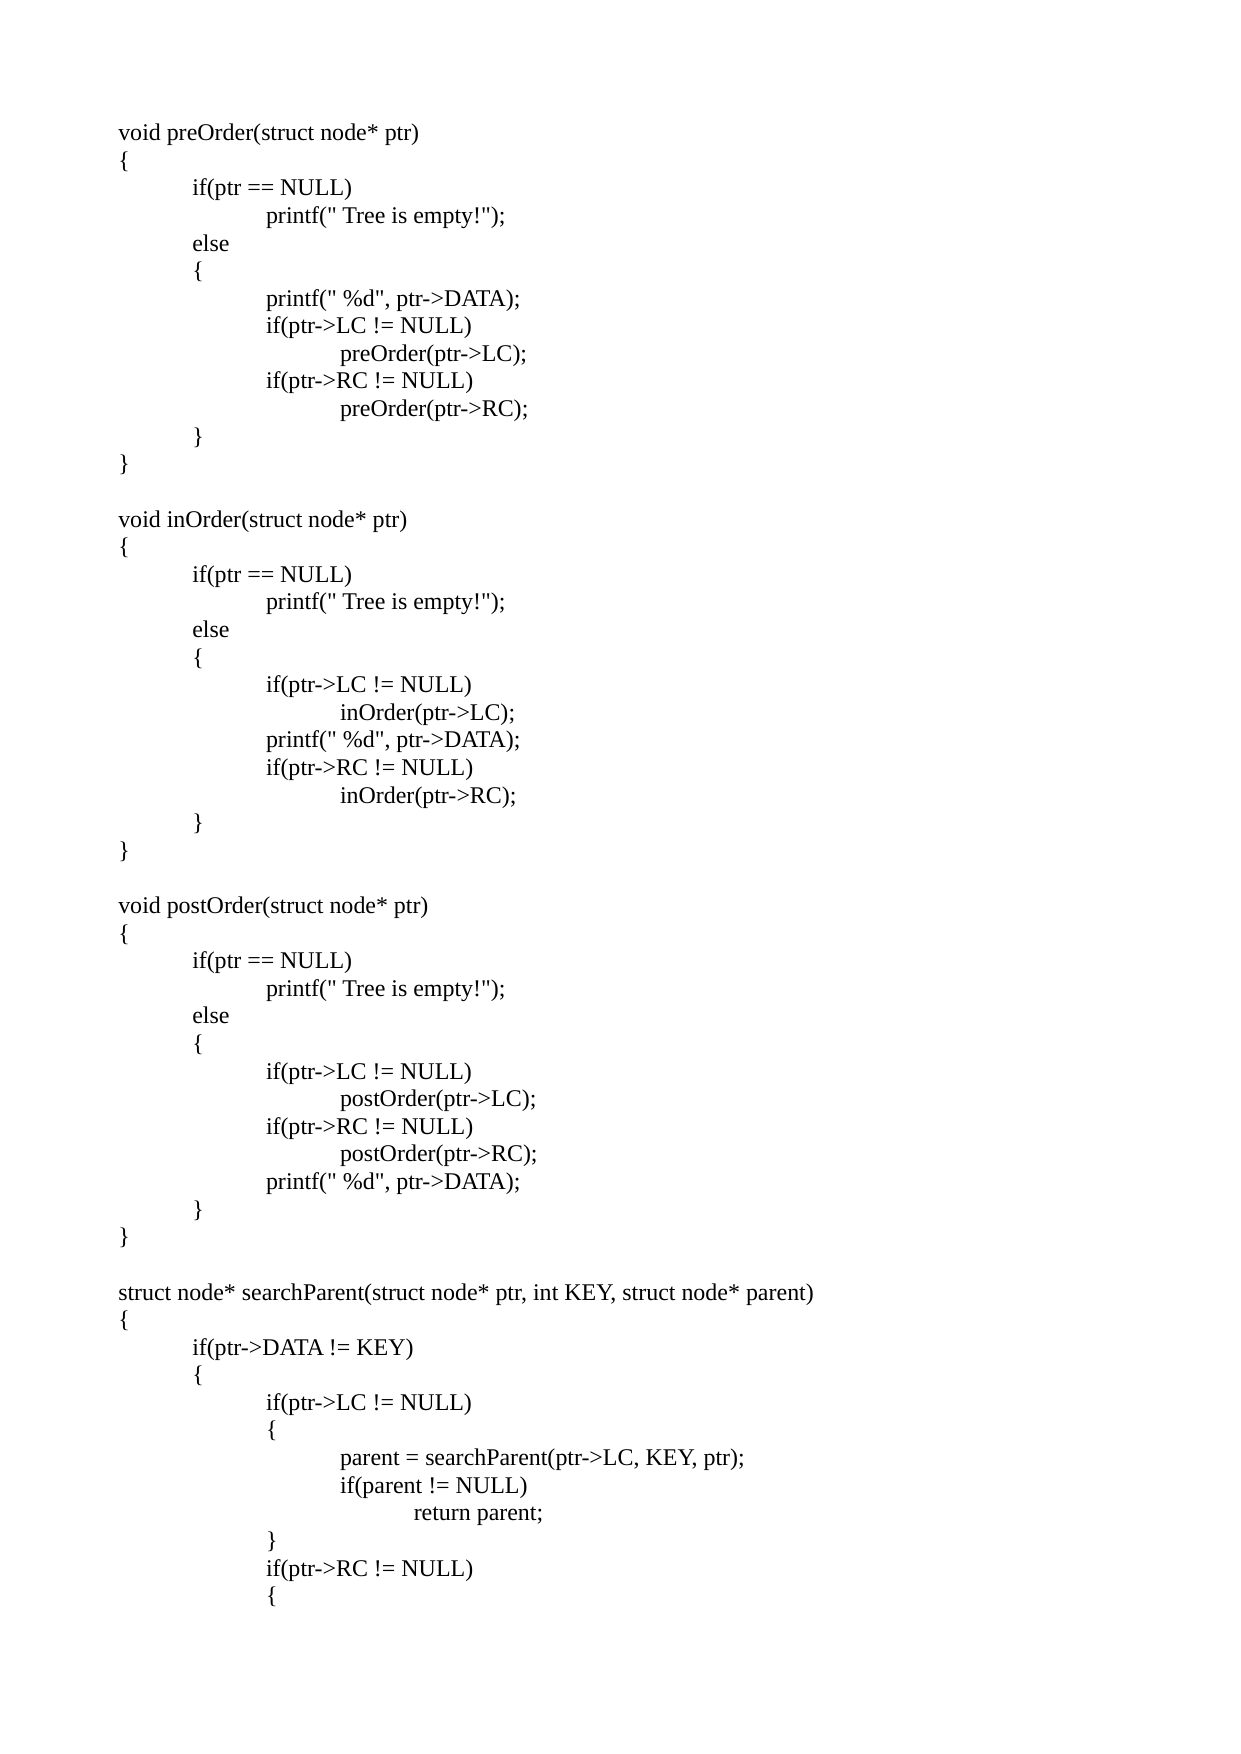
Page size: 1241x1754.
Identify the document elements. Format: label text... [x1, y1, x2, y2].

text { [118, 1305, 1122, 1333]
text printf(" Tree is empty!"); [118, 587, 1122, 615]
text return parent; [118, 1498, 1122, 1526]
text parent = searchParent(ptr->LC, KEY, ptr); [118, 1443, 1122, 1471]
text printf(" %d", ptr->DATA); [118, 725, 1122, 753]
text { [118, 146, 1122, 173]
text { [118, 1581, 1122, 1609]
text inOrder(ptr->RC); [118, 781, 1122, 808]
text preOrder(ptr->LC); [118, 339, 1122, 367]
text if(ptr == NULL) [118, 560, 1122, 587]
text } [118, 1526, 1122, 1553]
text if(ptr->LC != NULL) [118, 1388, 1122, 1416]
text struct node* searchParent(struct node* ptr, int KEY, struct node* parent) [118, 1277, 1122, 1305]
text } [118, 1195, 1122, 1222]
text void inOrder(struct node* ptr) [118, 504, 1122, 532]
text } [118, 1222, 1122, 1250]
text { [118, 919, 1122, 946]
text if(ptr == NULL) [118, 946, 1122, 974]
text printf(" Tree is empty!"); [118, 201, 1122, 228]
text if(ptr->LC != NULL) [118, 311, 1122, 339]
text if(ptr->LC != NULL) [118, 1057, 1122, 1084]
text { [118, 1360, 1122, 1388]
text printf(" %d", ptr->DATA); [118, 1167, 1122, 1195]
text if(parent != NULL) [118, 1471, 1122, 1498]
text { [118, 1416, 1122, 1443]
text } [118, 422, 1122, 449]
text if(ptr->DATA != KEY) [118, 1333, 1122, 1360]
text inOrder(ptr->LC); [118, 698, 1122, 725]
text if(ptr->RC != NULL) [118, 367, 1122, 394]
text void preOrder(struct node* ptr) [118, 118, 1122, 146]
text printf(" Tree is empty!"); [118, 974, 1122, 1001]
text if(ptr->RC != NULL) [118, 1112, 1122, 1139]
text { [118, 1029, 1122, 1057]
text else [118, 1001, 1122, 1029]
text postOrder(ptr->LC); [118, 1084, 1122, 1112]
text void postOrder(struct node* ptr) [118, 891, 1122, 919]
text preOrder(ptr->RC); [118, 394, 1122, 422]
text { [118, 256, 1122, 284]
text if(ptr == NULL) [118, 173, 1122, 201]
text if(ptr->RC != NULL) [118, 1553, 1122, 1581]
text { [118, 643, 1122, 670]
text if(ptr->RC != NULL) [118, 753, 1122, 781]
text printf(" %d", ptr->DATA); [118, 284, 1122, 311]
text else [118, 615, 1122, 643]
text if(ptr->LC != NULL) [118, 670, 1122, 698]
text } [118, 449, 1122, 477]
text else [118, 228, 1122, 256]
text postOrder(ptr->RC); [118, 1139, 1122, 1167]
text } [118, 836, 1122, 863]
text } [118, 808, 1122, 836]
text { [118, 532, 1122, 560]
